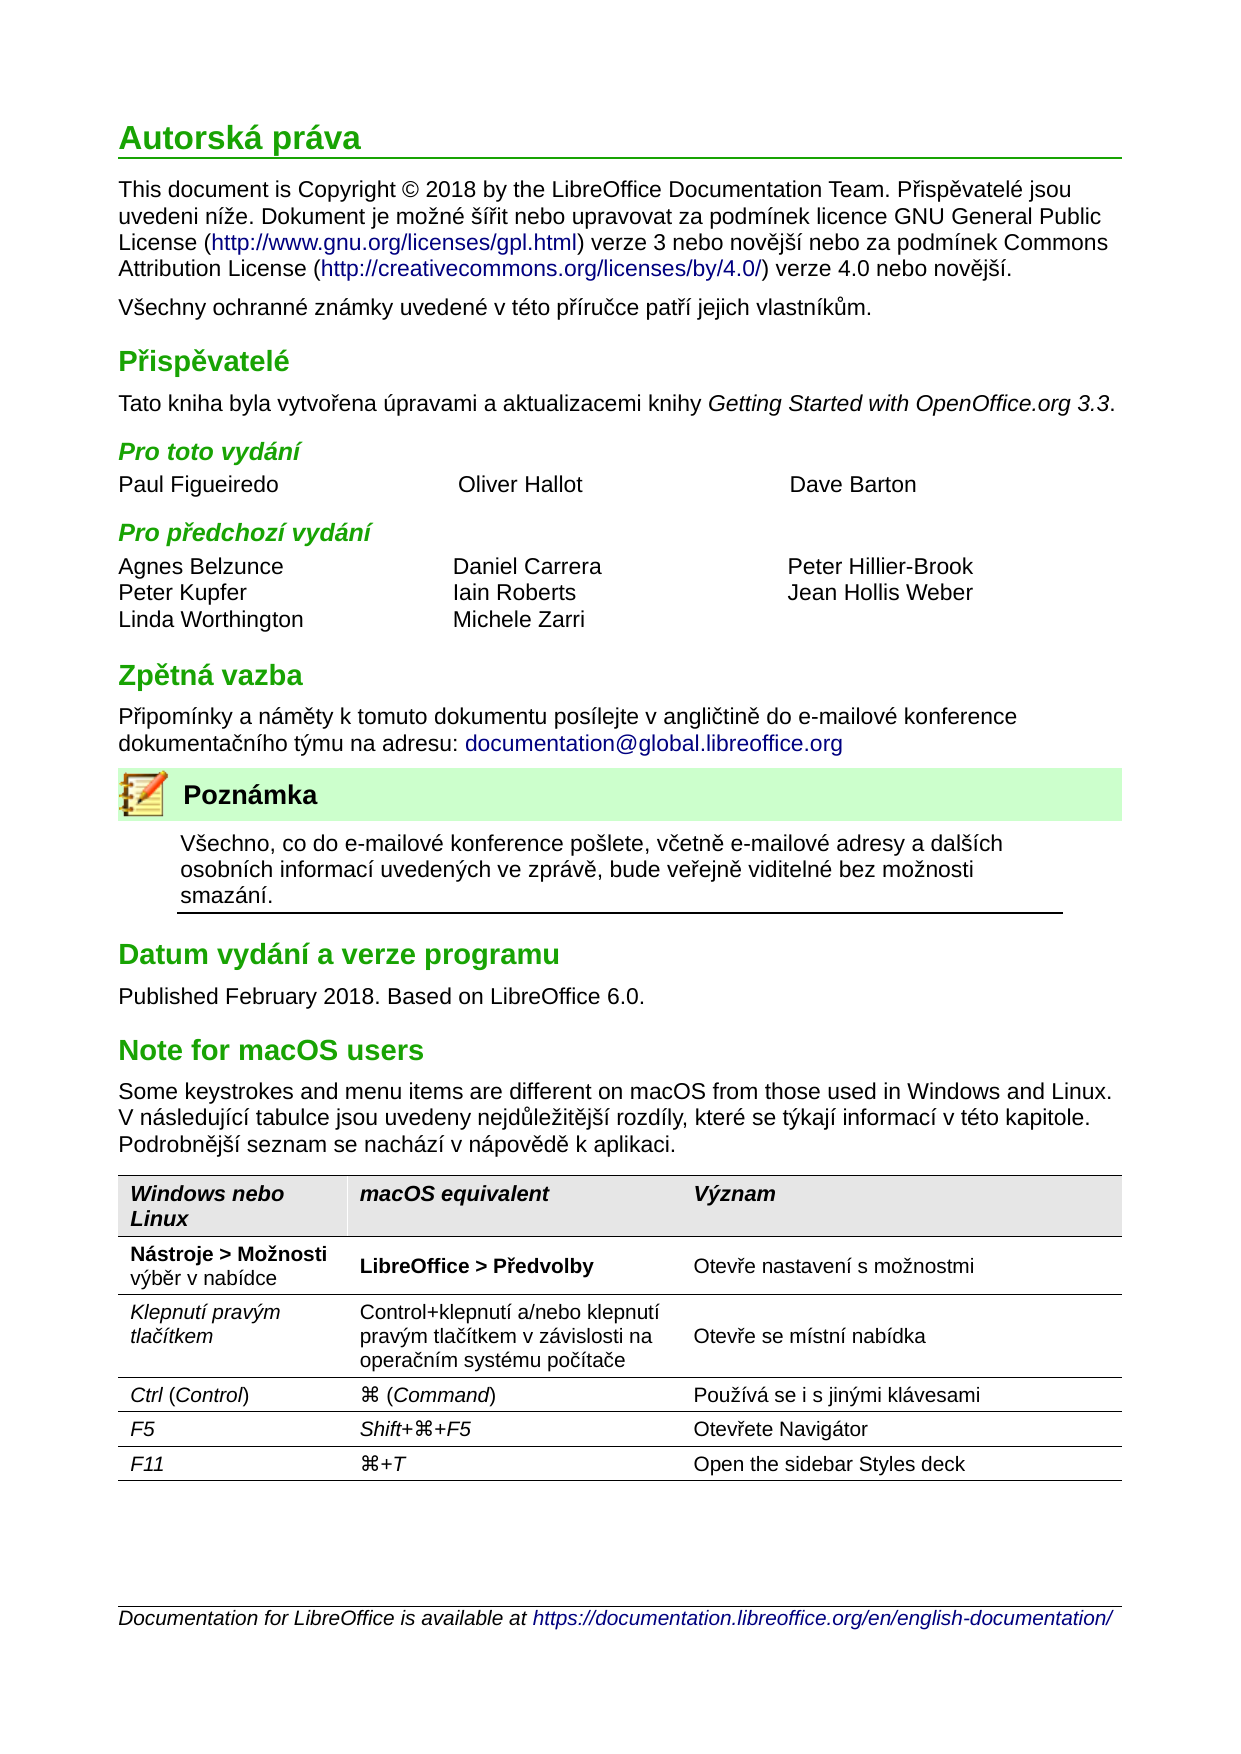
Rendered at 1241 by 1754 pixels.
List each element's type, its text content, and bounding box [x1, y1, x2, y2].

text Tato kniha byla vytvořena úpravami a aktualizacemi knihy Getting Started with OpenOffice.org 3.3. [118, 389, 1122, 416]
table_cell Klepnutí pravým tlačítkem [118, 1295, 347, 1377]
text Všechno, co do e-mailové konference pošlete, včetně e-mailové adresy a dalších osobních informací uvedených ve zprávě, bude veřejně viditelné bez možnosti smazání. [177, 827, 1063, 912]
table_cell Shift+⌘+F5 [348, 1412, 681, 1446]
table_cell Peter Kupfer [118, 579, 453, 606]
text Všechny ochranné známky uvedené v této příručce patří jejich vlastníkům. [118, 294, 1122, 321]
table_cell Otevřete Navigátor [681, 1412, 1122, 1446]
table_cell Linda Worthington [118, 606, 453, 634]
table_header Peter Hillier-Brook [788, 553, 1122, 579]
table_header Oliver Hallot [458, 471, 789, 498]
text Připomínky a náměty k tomuto dokumentu posílejte v angličtině do e-mailové konference dokumentačního týmu na adresu: documentation@global.libreoffice.org [118, 703, 1122, 756]
table_cell F5 [118, 1412, 347, 1446]
table_header Význam [681, 1176, 1122, 1236]
subtitle Autorská práva [118, 118, 1122, 157]
table_cell Nástroje > Možnosti výběr v nabídce [118, 1237, 347, 1294]
table_header Agnes Belzunce [118, 553, 453, 579]
text This document is Copyright © 2018 by the LibreOffice Documentation Team. Přispěvatelé jsou uvedeni níže. Dokument je možné šířit nebo upravovat za podmínek licence GNU General Public License (http://www.gnu.org/licenses/gpl.html) verze 3 nebo novější nebo za podmínek Commons Attribution License (http://creativecommons.org/licenses/by/4.0/) verze 4.0 nebo novější. [118, 176, 1122, 282]
subtitle Zpětná vazba [118, 658, 1122, 692]
table_header Dave Barton [789, 471, 1122, 498]
table_cell Jean Hollis Weber [788, 579, 1122, 606]
table_cell Control+klepnutí a/nebo klepnutí pravým tlačítkem v závislosti na operačním systému počítače [348, 1295, 681, 1377]
table_cell ⌘+T [348, 1447, 681, 1480]
table_cell Ctrl (Control) [118, 1378, 347, 1411]
table_cell Používá se i s jinými klávesami [681, 1378, 1122, 1411]
text Some keystrokes and menu items are different on macOS from those used in Windows and Linux. V následující tabulce jsou uvedeny nejdůležitější rozdíly, které se týkají informací v této kapitole. Podrobnější seznam se nachází v nápovědě k aplikaci. [118, 1078, 1122, 1157]
text Published February 2018. Based on LibreOffice 6.0. [118, 983, 1122, 1009]
table_header Windows nebo Linux [118, 1176, 347, 1236]
table_header Daniel Carrera [453, 553, 787, 579]
table_cell F11 [118, 1447, 347, 1480]
picture [119, 769, 170, 820]
subtitle Note for macOS users [118, 1033, 1122, 1066]
table_cell Iain Roberts [453, 579, 787, 606]
subtitle Pro předchozí vydání [118, 518, 1122, 547]
subtitle Datum vydání a verze programu [118, 937, 1122, 971]
table_cell Otevře se místní nabídka [681, 1295, 1122, 1377]
subtitle Přispěvatelé [118, 344, 1122, 378]
table_cell Otevře nastavení s možnostmi [681, 1237, 1122, 1294]
subtitle Pro toto vydání [118, 437, 1122, 465]
table_cell ⌘ (Command) [348, 1378, 681, 1411]
subtitle Poznámka [118, 768, 1122, 821]
table_cell Open the sidebar Styles deck [681, 1447, 1122, 1480]
table_header Paul Figueiredo [118, 471, 458, 498]
table_cell [788, 606, 1122, 634]
table_cell Michele Zarri [453, 606, 787, 634]
table_header macOS equivalent [348, 1176, 681, 1236]
table_cell LibreOffice > Předvolby [348, 1237, 681, 1294]
